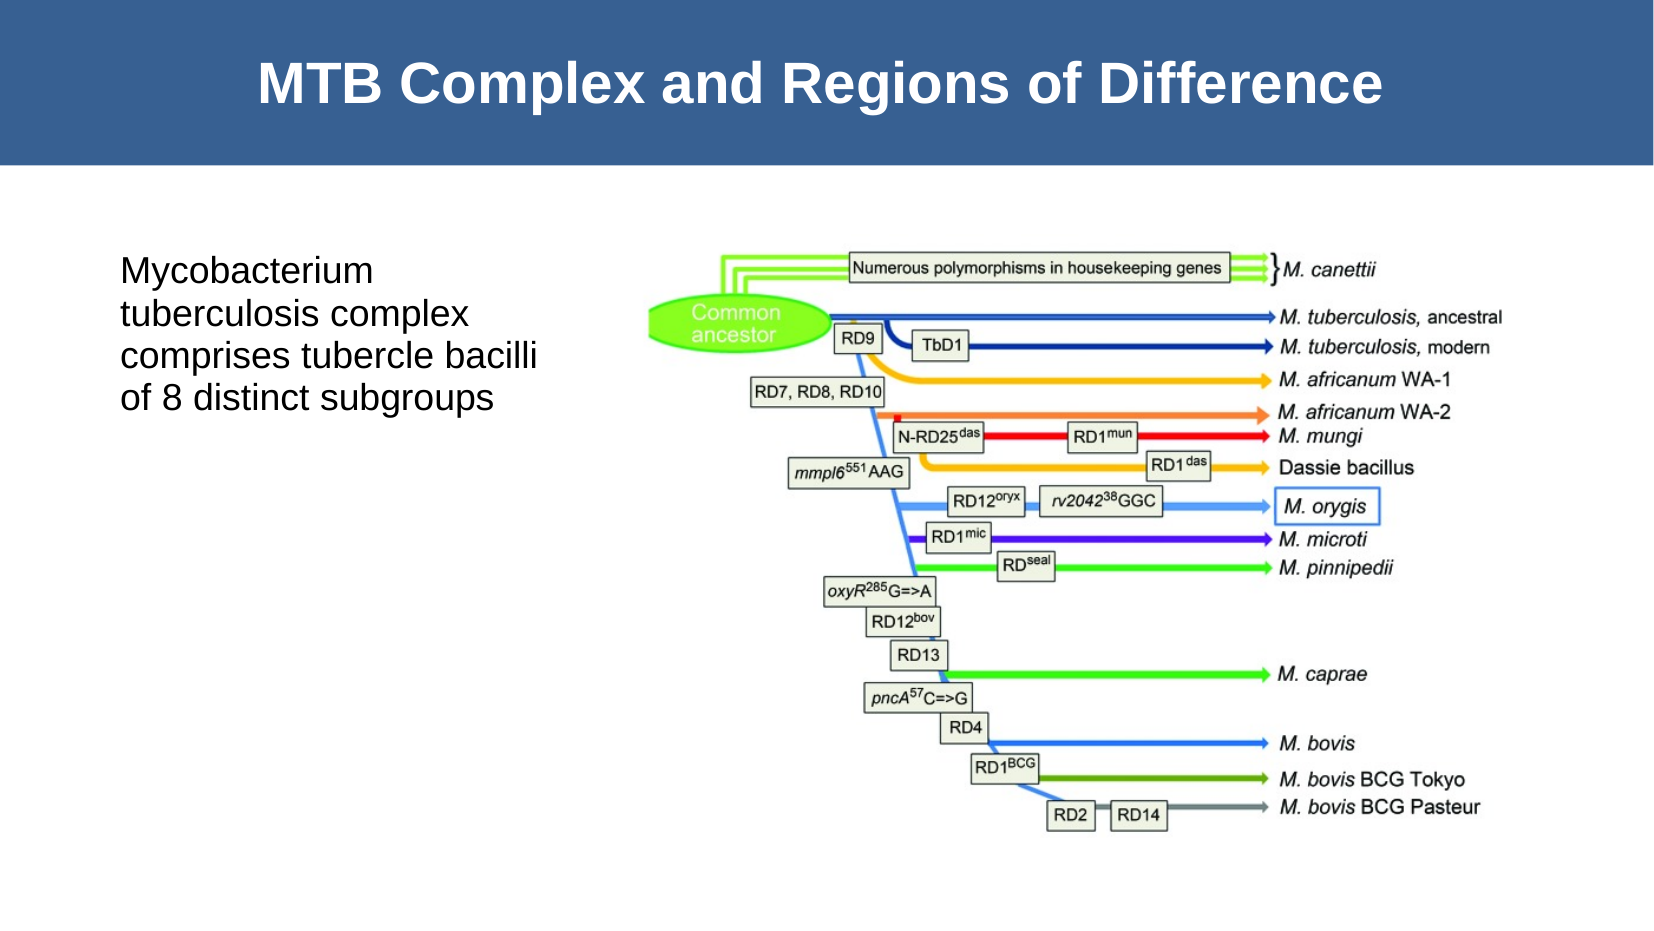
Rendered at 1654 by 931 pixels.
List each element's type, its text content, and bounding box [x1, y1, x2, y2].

picture [625, 234, 1510, 839]
text_box Mycobacterium tuberculosis complex comprises tubercle bacilli of 8 distinct subgroups [70, 242, 591, 863]
text_box MTB Complex and Regions of Difference [0, 0, 1654, 166]
